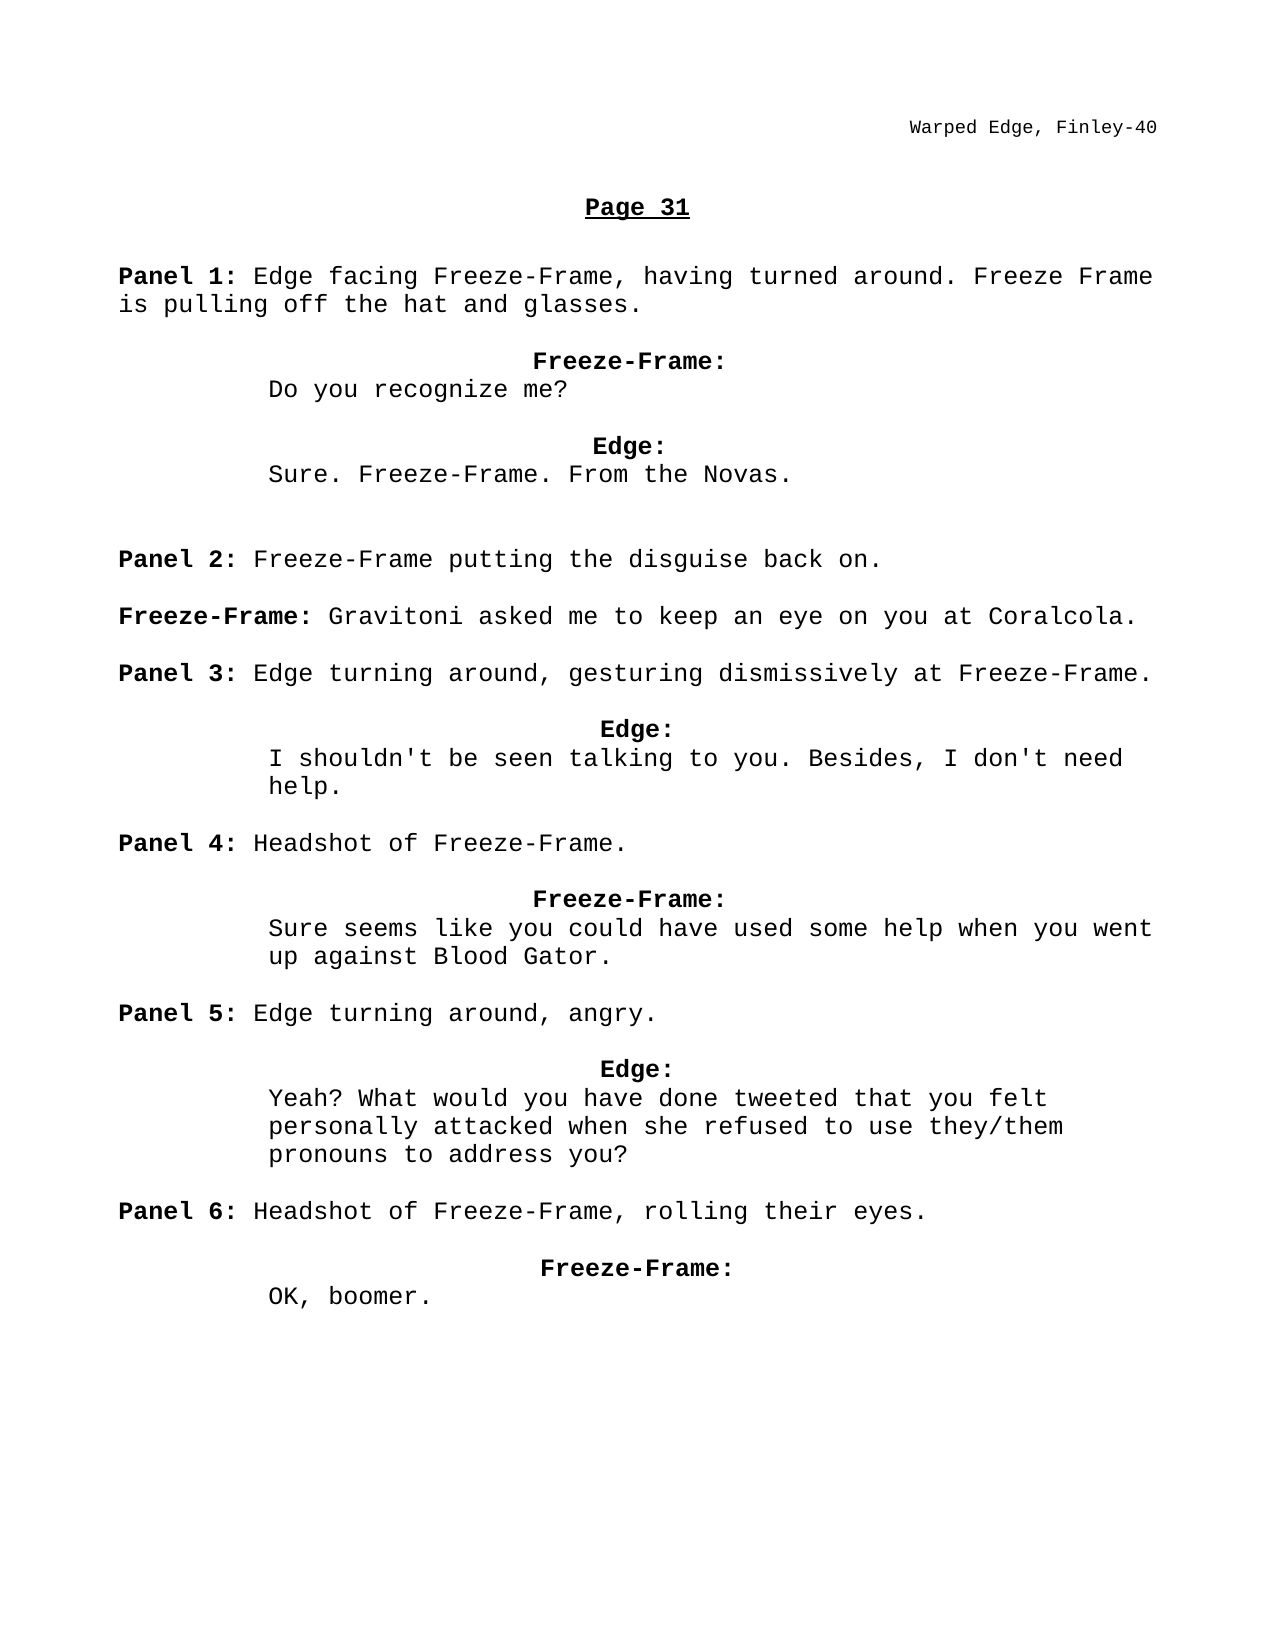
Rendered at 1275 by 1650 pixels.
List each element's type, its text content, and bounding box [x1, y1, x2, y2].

text Panel 6: Headshot of Freeze-Frame, rolling their eyes. [118, 1198, 1157, 1227]
text Edge: [118, 433, 1157, 462]
text OK, boomer. [268, 1283, 1157, 1312]
text Sure seems like you could have used some help when you went up against Blood Gator. [268, 915, 1157, 972]
text Edge: [118, 1057, 1157, 1085]
text Panel 5: Edge turning around, angry. [118, 1000, 1157, 1028]
text Panel 3: Edge turning around, gesturing dismissively at Freeze-Frame. [118, 660, 1157, 688]
text Yeah? What would you have done tweeted that you felt personally attacked when she refused to use they/them pronouns to address you? [268, 1085, 1157, 1170]
text Panel 1: Edge facing Freeze-Frame, having turned around. Freeze Frame is pulling off the hat and glasses. [118, 263, 1157, 320]
text Panel 4: Headshot of Freeze-Frame. [118, 830, 1157, 858]
text Freeze-Frame: Gravitoni asked me to keep an eye on you at Coralcola. [118, 603, 1157, 632]
text Edge: [118, 717, 1157, 745]
text Panel 2: Freeze-Frame putting the disguise back on. [118, 547, 1157, 575]
text Sure. Freeze-Frame. From the Novas. [268, 462, 1157, 490]
subtitle Page 31 [118, 194, 1157, 223]
text Do you recognize me? [268, 377, 1157, 405]
text Freeze-Frame: [118, 887, 1157, 915]
text Freeze-Frame: [118, 348, 1157, 377]
text I shouldn't be seen talking to you. Besides, I don't need help. [268, 745, 1157, 802]
text Freeze-Frame: [118, 1255, 1157, 1283]
